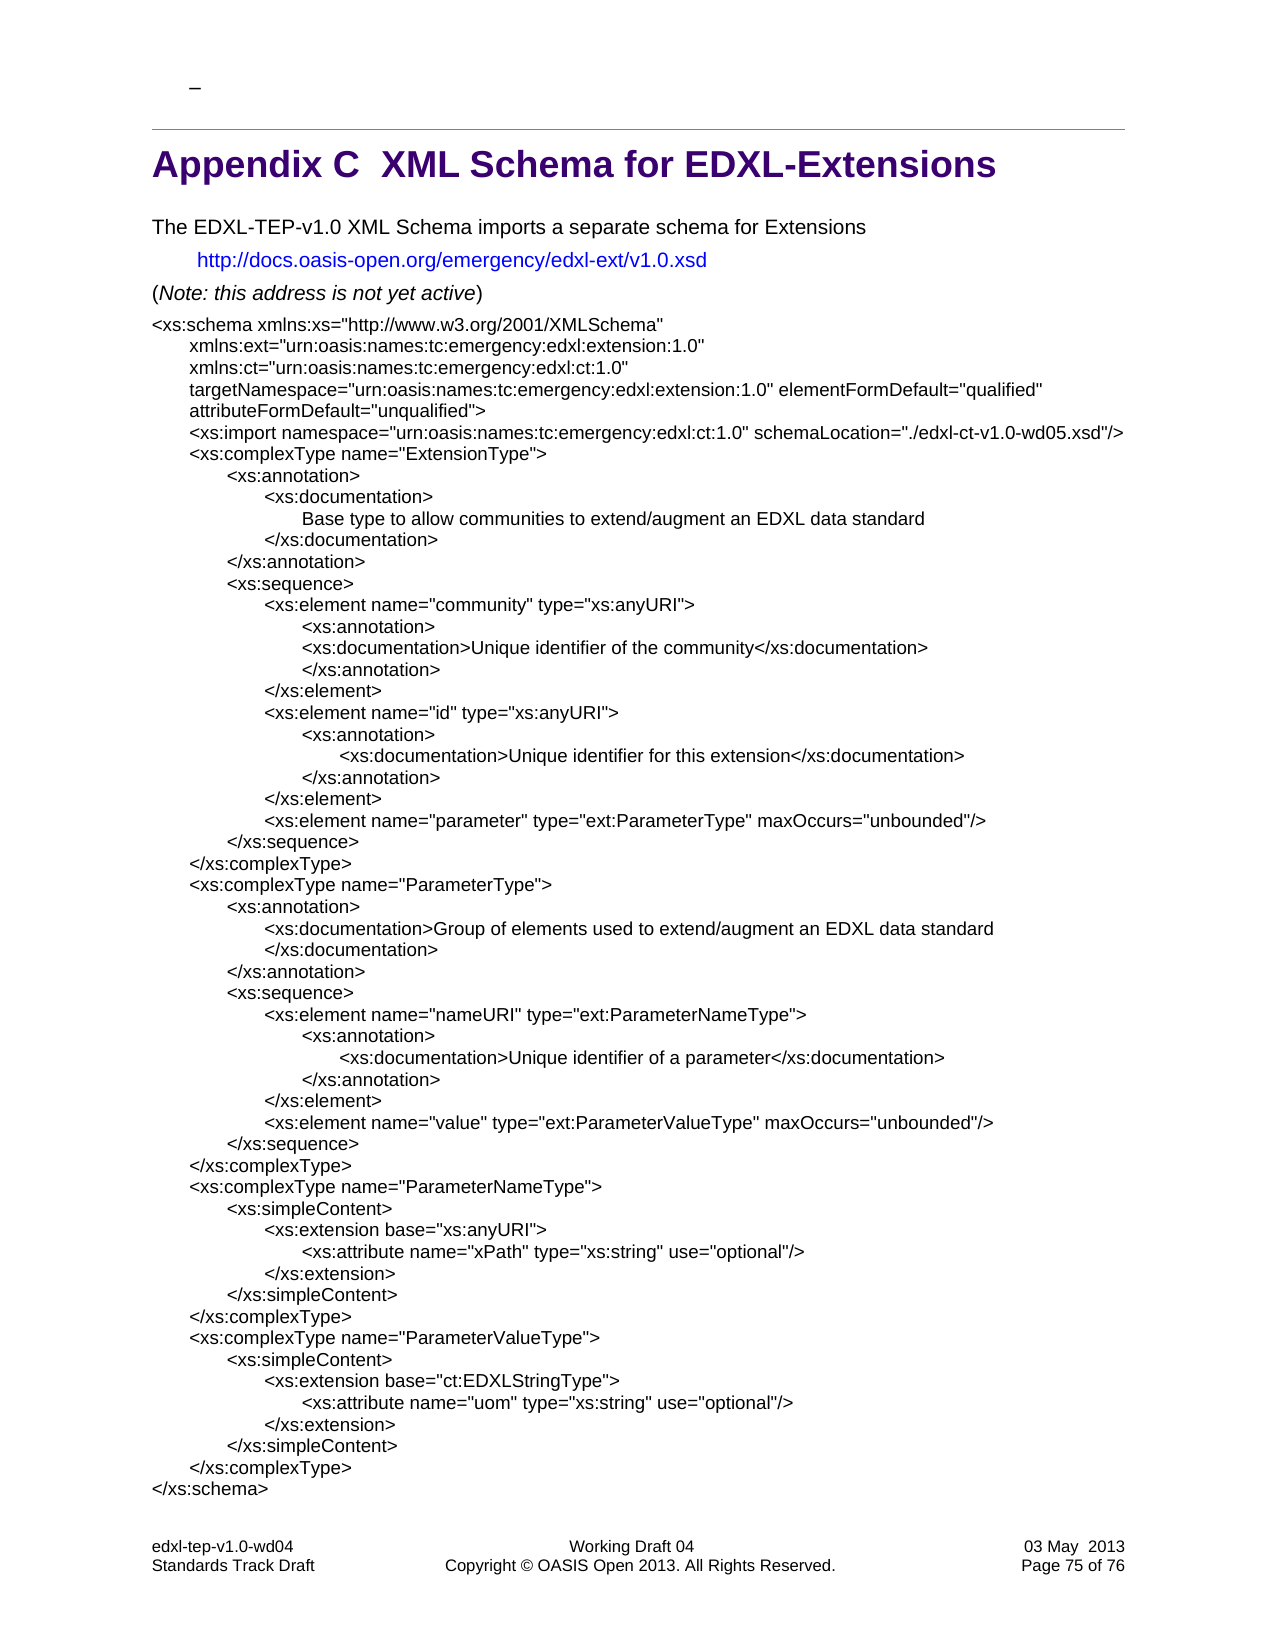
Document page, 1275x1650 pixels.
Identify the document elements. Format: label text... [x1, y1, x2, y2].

text </xs:complexType> [152, 853, 1125, 874]
text <xs:complexType name="ExtensionType"> [152, 443, 1125, 464]
text <xs:annotation> [152, 723, 1125, 745]
text <xs:documentation>Unique identifier of a parameter</xs:documentation> [152, 1047, 1125, 1068]
text <xs:element name="parameter" type="ext:ParameterType" maxOccurs="unbounded"/> [152, 809, 1125, 831]
text </xs:complexType> [152, 1456, 1125, 1478]
text <xs:sequence> [152, 572, 1125, 594]
text <xs:annotation> [152, 464, 1125, 486]
text <xs:attribute name="xPath" type="xs:string" use="optional"/> [152, 1241, 1125, 1262]
text </xs:sequence> [152, 831, 1125, 853]
text <xs:documentation>Unique identifier for this extension</xs:documentation> [152, 745, 1125, 766]
text </xs:element> [152, 1090, 1125, 1111]
text </xs:annotation> [152, 1068, 1125, 1090]
text <xs:documentation>Unique identifier of the community</xs:documentation> [152, 637, 1125, 659]
text </xs:annotation> [152, 961, 1125, 982]
text <xs:extension base="ct:EDXLStringType"> [152, 1370, 1125, 1392]
text </xs:extension> [152, 1262, 1125, 1284]
text <xs:element name="value" type="ext:ParameterValueType" maxOccurs="unbounded"/> [152, 1111, 1125, 1133]
text <xs:element name="community" type="xs:anyURI"> [152, 594, 1125, 616]
subtitle XML Schema for EDXL-Extensions [152, 130, 1125, 186]
text </xs:element> [152, 788, 1125, 809]
text </xs:complexType> [152, 1306, 1125, 1327]
text </xs:element> [152, 680, 1125, 702]
text </xs:simpleContent> [152, 1284, 1125, 1306]
text Base type to allow communities to extend/augment an EDXL data standard </xs:documentation> [152, 508, 1125, 551]
text http://docs.oasis-open.org/emergency/edxl-ext/v1.0.xsd [152, 248, 1125, 272]
text <xs:simpleContent> [152, 1349, 1125, 1370]
text </xs:annotation> [152, 659, 1125, 680]
text <xs:annotation> [152, 1025, 1125, 1047]
text <xs:schema xmlns:xs="http://www.w3.org/2001/XMLSchema" xmlns:ext="urn:oasis:names:tc:emergency:edxl:extension:1.0" xmlns:ct="urn:oasis:names:tc:emergency:edxl:ct:1.0" targetNamespace="urn:oasis:names:tc:emergency:edxl:extension:1.0" elementFormDefault="qualified" attributeFormDefault="unqualified"> [152, 314, 1125, 421]
text <xs:attribute name="uom" type="xs:string" use="optional"/> [152, 1392, 1125, 1413]
text </xs:annotation> [152, 551, 1125, 572]
text <xs:annotation> [152, 616, 1125, 637]
text </xs:complexType> [152, 1154, 1125, 1176]
text <xs:complexType name="ParameterNameType"> [152, 1176, 1125, 1198]
text <xs:simpleContent> [152, 1198, 1125, 1219]
text The EDXL-TEP-v1.0 XML Schema imports a separate schema for Extensions [152, 215, 1125, 239]
text <xs:sequence> [152, 982, 1125, 1004]
text (Note: this address is not yet active) [152, 281, 1125, 305]
text </xs:extension> [152, 1413, 1125, 1435]
text <xs:extension base="xs:anyURI"> [152, 1219, 1125, 1241]
text <xs:documentation> [152, 486, 1125, 508]
text <xs:complexType name="ParameterValueType"> [152, 1327, 1125, 1349]
text </xs:schema> [152, 1478, 1125, 1499]
text </xs:simpleContent> [152, 1435, 1125, 1456]
text </xs:annotation> [152, 766, 1125, 788]
text <xs:element name="nameURI" type="ext:ParameterNameType"> [152, 1004, 1125, 1025]
text <xs:element name="id" type="xs:anyURI"> [152, 702, 1125, 723]
text <xs:import namespace="urn:oasis:names:tc:emergency:edxl:ct:1.0" schemaLocation="./edxl-ct-v1.0-wd05.xsd"/> [152, 421, 1125, 443]
text <xs:complexType name="ParameterType"> [152, 874, 1125, 896]
text <xs:annotation> [152, 896, 1125, 917]
text </xs:sequence> [152, 1133, 1125, 1154]
text <xs:documentation>Group of elements used to extend/augment an EDXL data standard </xs:documentation> [152, 917, 1125, 961]
